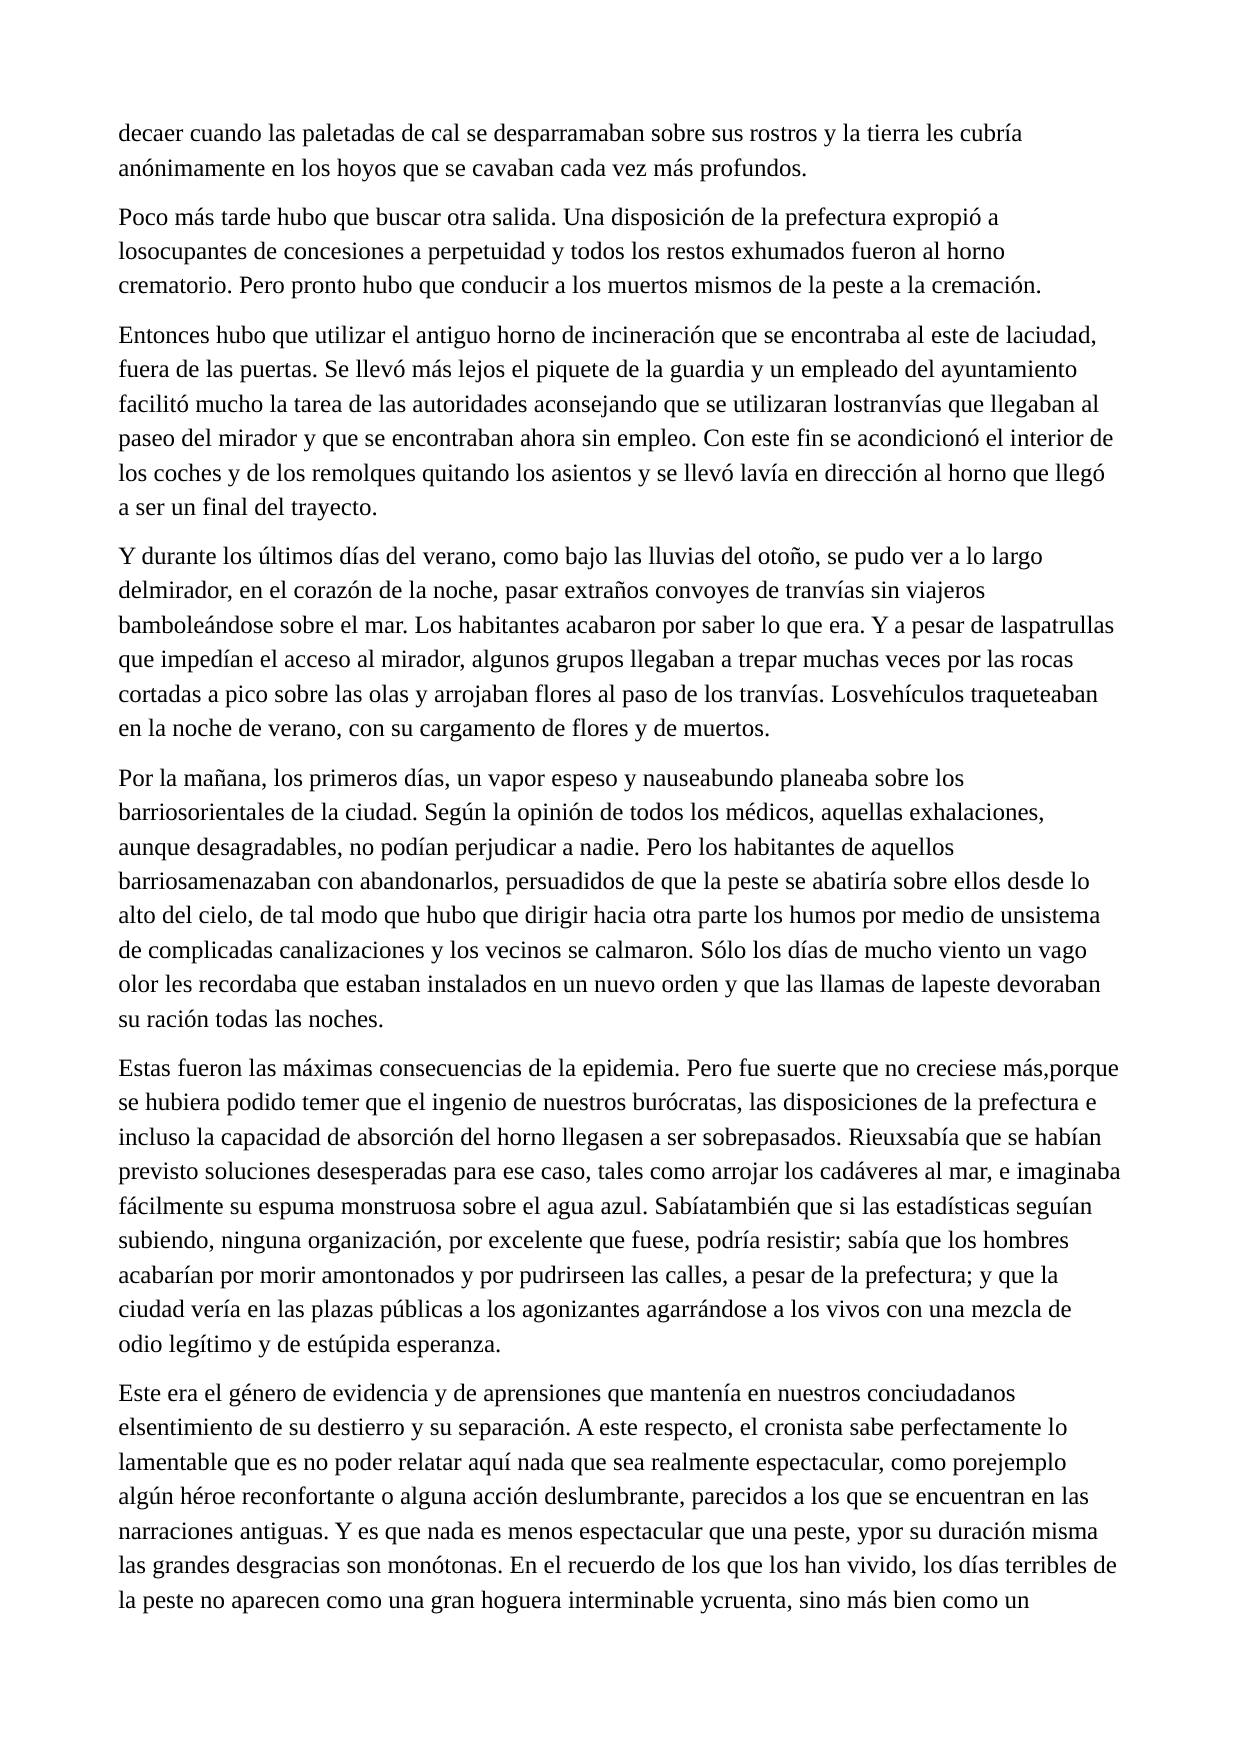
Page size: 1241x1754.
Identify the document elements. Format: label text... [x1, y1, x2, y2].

text decaer cuando las paletadas de cal se desparramaban sobre sus rostros y la tierra les cubría anónimamente en los hoyos que se cavaban cada vez más profundos. [118, 118, 1122, 181]
text Por la mañana, los primeros días, un vapor espeso y nauseabundo planeaba sobre los barriosorientales de la ciudad. Según la opinión de todos los médicos, aquellas exhalaciones, aunque desagradables, no podían perjudicar a nadie. Pero los habitantes de aquellos barriosamenazaban con abandonarlos, persuadidos de que la peste se abatiría sobre ellos desde lo alto del cielo, de tal modo que hubo que dirigir hacia otra parte los humos por medio de unsistema de complicadas canalizaciones y los vecinos se calmaron. Sólo los días de mucho viento un vago olor les recordaba que estaban instalados en un nuevo orden y que las llamas de lapeste devoraban su ración todas las noches. [118, 763, 1122, 1033]
text Poco más tarde hubo que buscar otra salida. Una disposición de la prefectura expropió a losocupantes de concesiones a perpetuidad y todos los restos exhumados fueron al horno crematorio. Pero pronto hubo que conducir a los muertos mismos de la peste a la cremación. [118, 202, 1122, 299]
text Entonces hubo que utilizar el antiguo horno de incineración que se encontraba al este de laciudad, fuera de las puertas. Se llevó más lejos el piquete de la guardia y un empleado del ayuntamiento facilitó mucho la tarea de las autoridades aconsejando que se utilizaran lostranvías que llegaban al paseo del mirador y que se encontraban ahora sin empleo. Con este fin se acondicionó el interior de los coches y de los remolques quitando los asientos y se llevó lavía en dirección al horno que llegó a ser un final del trayecto. [118, 320, 1122, 521]
text Y durante los últimos días del verano, como bajo las lluvias del otoño, se pudo ver a lo largo delmirador, en el corazón de la noche, pasar extraños convoyes de tranvías sin viajeros bamboleándose sobre el mar. Los habitantes acabaron por saber lo que era. Y a pesar de laspatrullas que impedían el acceso al mirador, algunos grupos llegaban a trepar muchas veces por las rocas cortadas a pico sobre las olas y arrojaban flores al paso de los tranvías. Losvehículos traqueteaban en la noche de verano, con su cargamento de flores y de muertos. [118, 541, 1122, 742]
text Este era el género de evidencia y de aprensiones que mantenía en nuestros conciudadanos elsentimiento de su destierro y su separación. A este respecto, el cronista sabe perfectamente lo lamentable que es no poder relatar aquí nada que sea realmente espectacular, como porejemplo algún héroe reconfortante o alguna acción deslumbrante, parecidos a los que se encuentran en las narraciones antiguas. Y es que nada es menos espectacular que una peste, ypor su duración misma las grandes desgracias son monótonas. En el recuerdo de los que los han vivido, los días terribles de la peste no aparecen como una gran hoguera interminable ycruenta, sino más bien como un [118, 1378, 1122, 1613]
text Estas fueron las máximas consecuencias de la epidemia. Pero fue suerte que no creciese más,porque se hubiera podido temer que el ingenio de nuestros burócratas, las disposiciones de la prefectura e incluso la capacidad de absorción del horno llegasen a ser sobrepasados. Rieuxsabía que se habían previsto soluciones desesperadas para ese caso, tales como arrojar los cadáveres al mar, e imaginaba fácilmente su espuma monstruosa sobre el agua azul. Sabíatambién que si las estadísticas seguían subiendo, ninguna organización, por excelente que fuese, podría resistir; sabía que los hombres acabarían por morir amontonados y por pudrirseen las calles, a pesar de la prefectura; y que la ciudad vería en las plazas públicas a los agonizantes agarrándose a los vivos con una mezcla de odio legítimo y de estúpida esperanza. [118, 1053, 1122, 1358]
